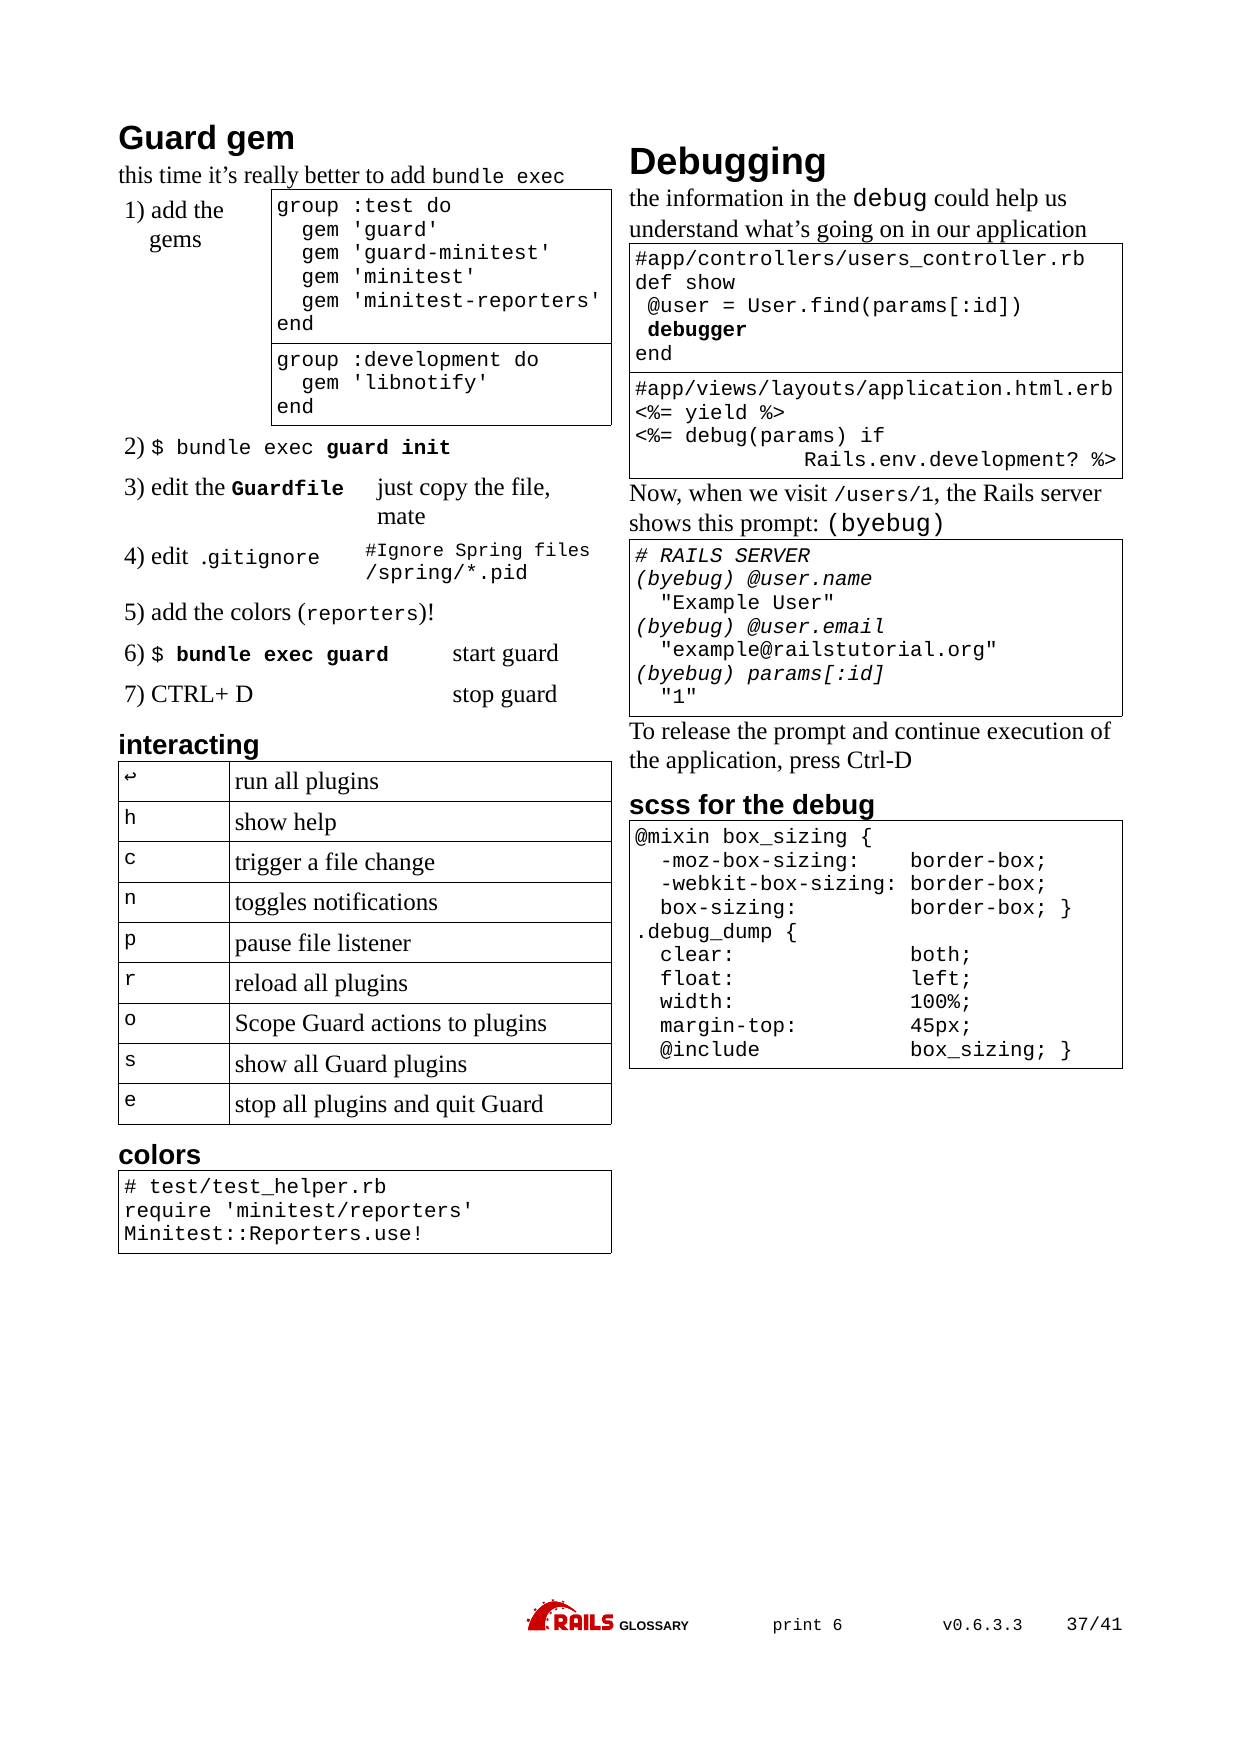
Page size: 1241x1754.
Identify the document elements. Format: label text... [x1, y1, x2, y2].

table_cell 7) CTRL+ D [118, 674, 447, 714]
table_cell [447, 592, 611, 633]
table_cell 4) edit .gitignore [118, 535, 359, 592]
table_header # RAILS SERVER (byebug) @user.name "Example User" (byebug) @user.email "example@railstutorial.org" (byebug) params[:id] "1" [630, 540, 1122, 716]
table_cell show help [230, 802, 611, 841]
table_cell 3) edit the Guardfile [118, 466, 371, 535]
table_header @mixin box_sizing { -moz-box-sizing: border-box; -webkit-box-sizing: border-box; box-sizing: border-box; } .debug_dump { clear: both; float: left; width: 100%; margin-top: 45px; @include box_sizing; } [630, 821, 1122, 1068]
table_header #app/controllers/users_controller.rb def show @user = User.find(params[:id]) debugger end [630, 244, 1122, 372]
table_cell just copy the file, mate [371, 466, 611, 535]
table_header # test/test_helper.rb require 'minitest/reporters' Minitest::Reporters.use! [119, 1171, 611, 1253]
table_cell stop guard [447, 674, 611, 714]
table_cell start guard [447, 633, 611, 674]
subtitle scss for the debug [629, 788, 1122, 820]
text this time it’s really better to add bundle exec [118, 160, 611, 189]
table_cell 6) $ bundle exec guard [118, 633, 447, 674]
table_cell #app/views/layouts/application.html.erb <%= yield %> <%= debug(params) if Rails.env.development? %> [630, 373, 1122, 478]
text Now, when we visit /users/1, the Rails server shows this prompt: (byebug) [629, 479, 1122, 539]
table_header ↩ [119, 762, 229, 801]
table_cell 5) add the colors (reporters)! [118, 592, 447, 633]
table_header run all plugins [230, 762, 611, 801]
table_header 1) add the gems [118, 189, 271, 343]
table_cell s [119, 1044, 229, 1083]
subtitle colors [118, 1138, 611, 1170]
table_cell group :development do gem 'libnotify' end [272, 344, 611, 425]
table_cell c [119, 842, 229, 882]
text the information in the debug could help us understand what’s going on in our application [629, 183, 1122, 242]
table_cell h [119, 802, 229, 841]
table_cell Scope Guard actions to plugins [230, 1004, 611, 1043]
table_cell n [119, 883, 229, 922]
table_cell [118, 343, 271, 425]
table_cell #Ignore Spring files /spring/*.pid [360, 535, 611, 592]
table_cell pause file listener [230, 923, 611, 962]
table_cell o [119, 1004, 229, 1043]
table_cell stop all plugins and quit Guard [230, 1084, 611, 1123]
table_cell 2) $ bundle exec guard init [118, 425, 611, 466]
table_cell show all Guard plugins [230, 1044, 611, 1083]
table_cell r [119, 963, 229, 1002]
table_cell toggles notifications [230, 883, 611, 922]
table_cell trigger a file change [230, 842, 611, 882]
text To release the prompt and continue execution of the application, press Ctrl-D [629, 717, 1122, 773]
table_header group :test do gem 'guard' gem 'guard-minitest' gem 'minitest' gem 'minitest-reporters' end [272, 190, 611, 343]
subtitle Guard gem [118, 118, 611, 157]
table_cell reload all plugins [230, 963, 611, 1002]
subtitle Debugging [629, 139, 1122, 183]
table_cell e [119, 1084, 229, 1123]
table_cell p [119, 923, 229, 962]
subtitle interacting [118, 729, 611, 761]
